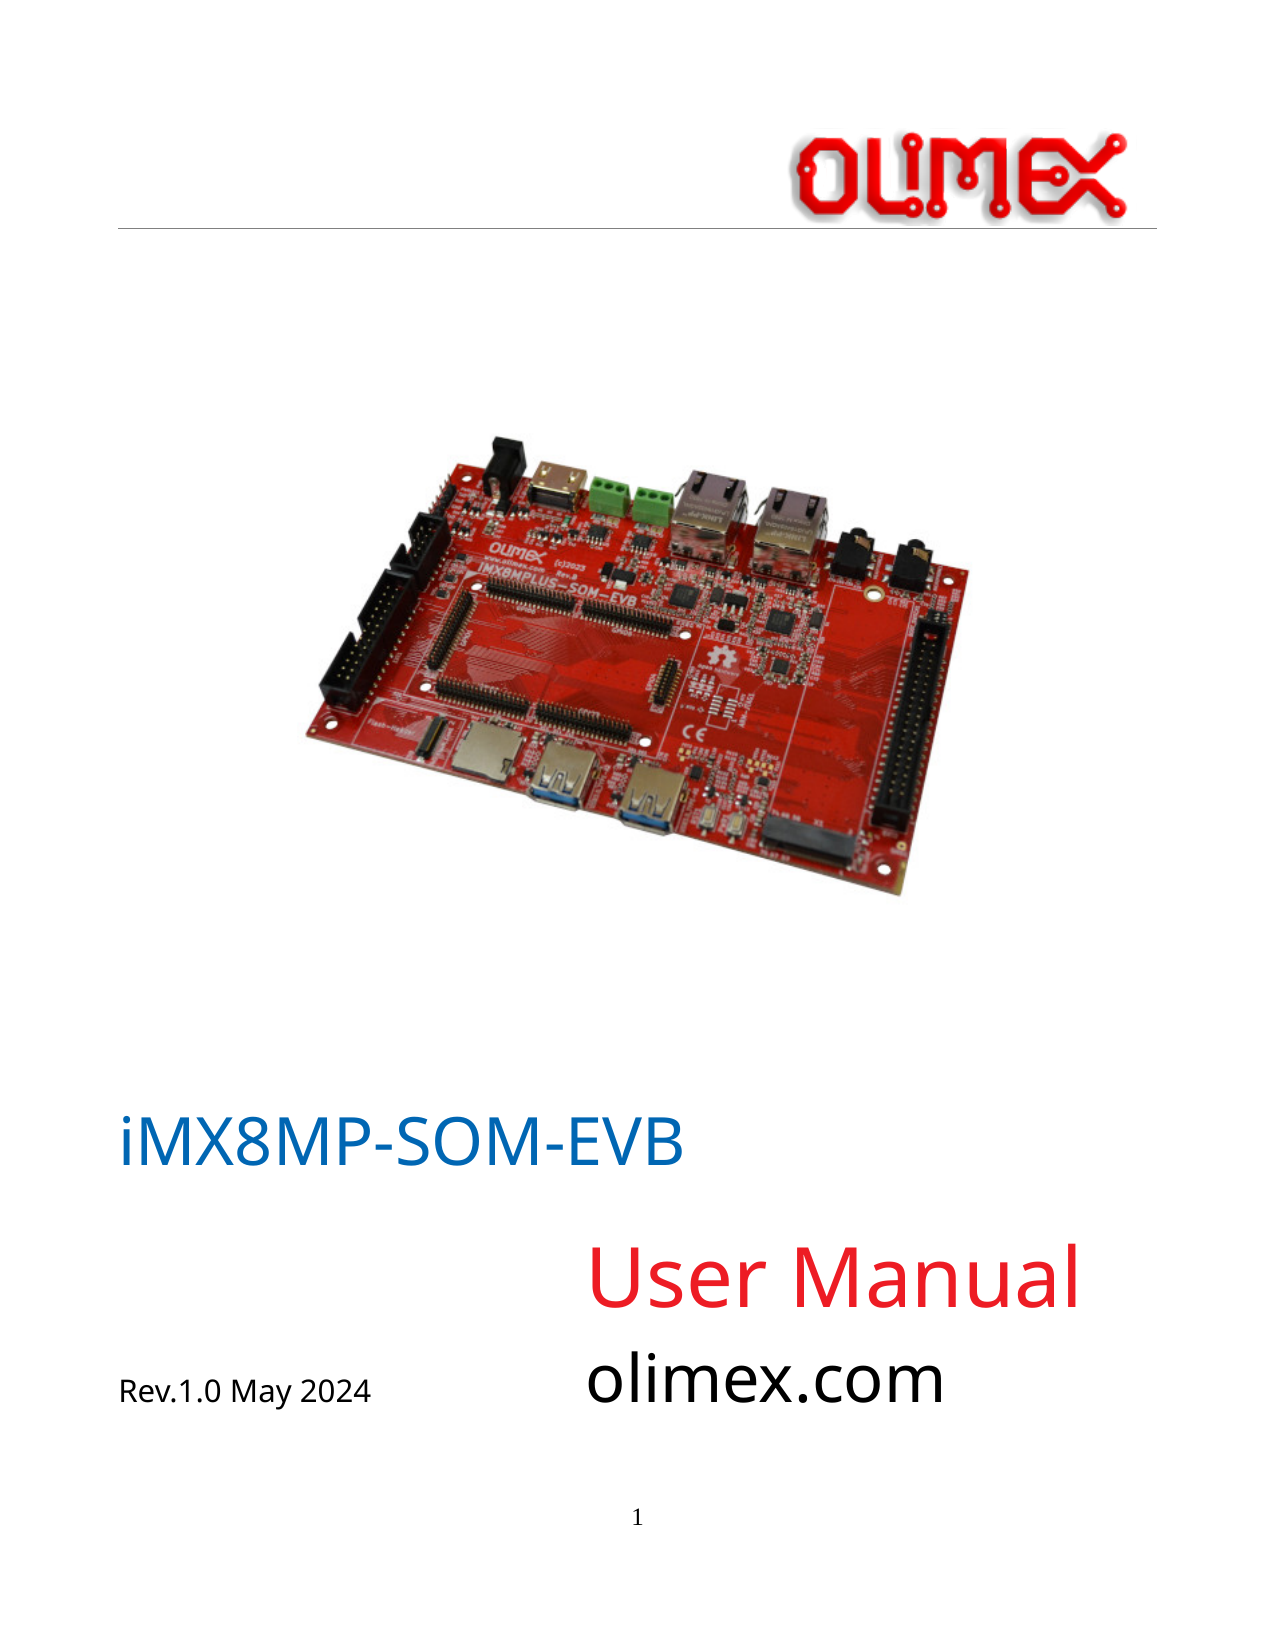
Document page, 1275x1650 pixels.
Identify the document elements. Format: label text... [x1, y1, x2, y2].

text iMX8MP-SOM-EVB [118, 1064, 1157, 1191]
text Rev.1.0 May 2024 olimex.com [118, 1347, 1157, 1416]
picture [276, 305, 999, 1028]
picture [775, 124, 1150, 226]
text User Manual [118, 1206, 1157, 1333]
